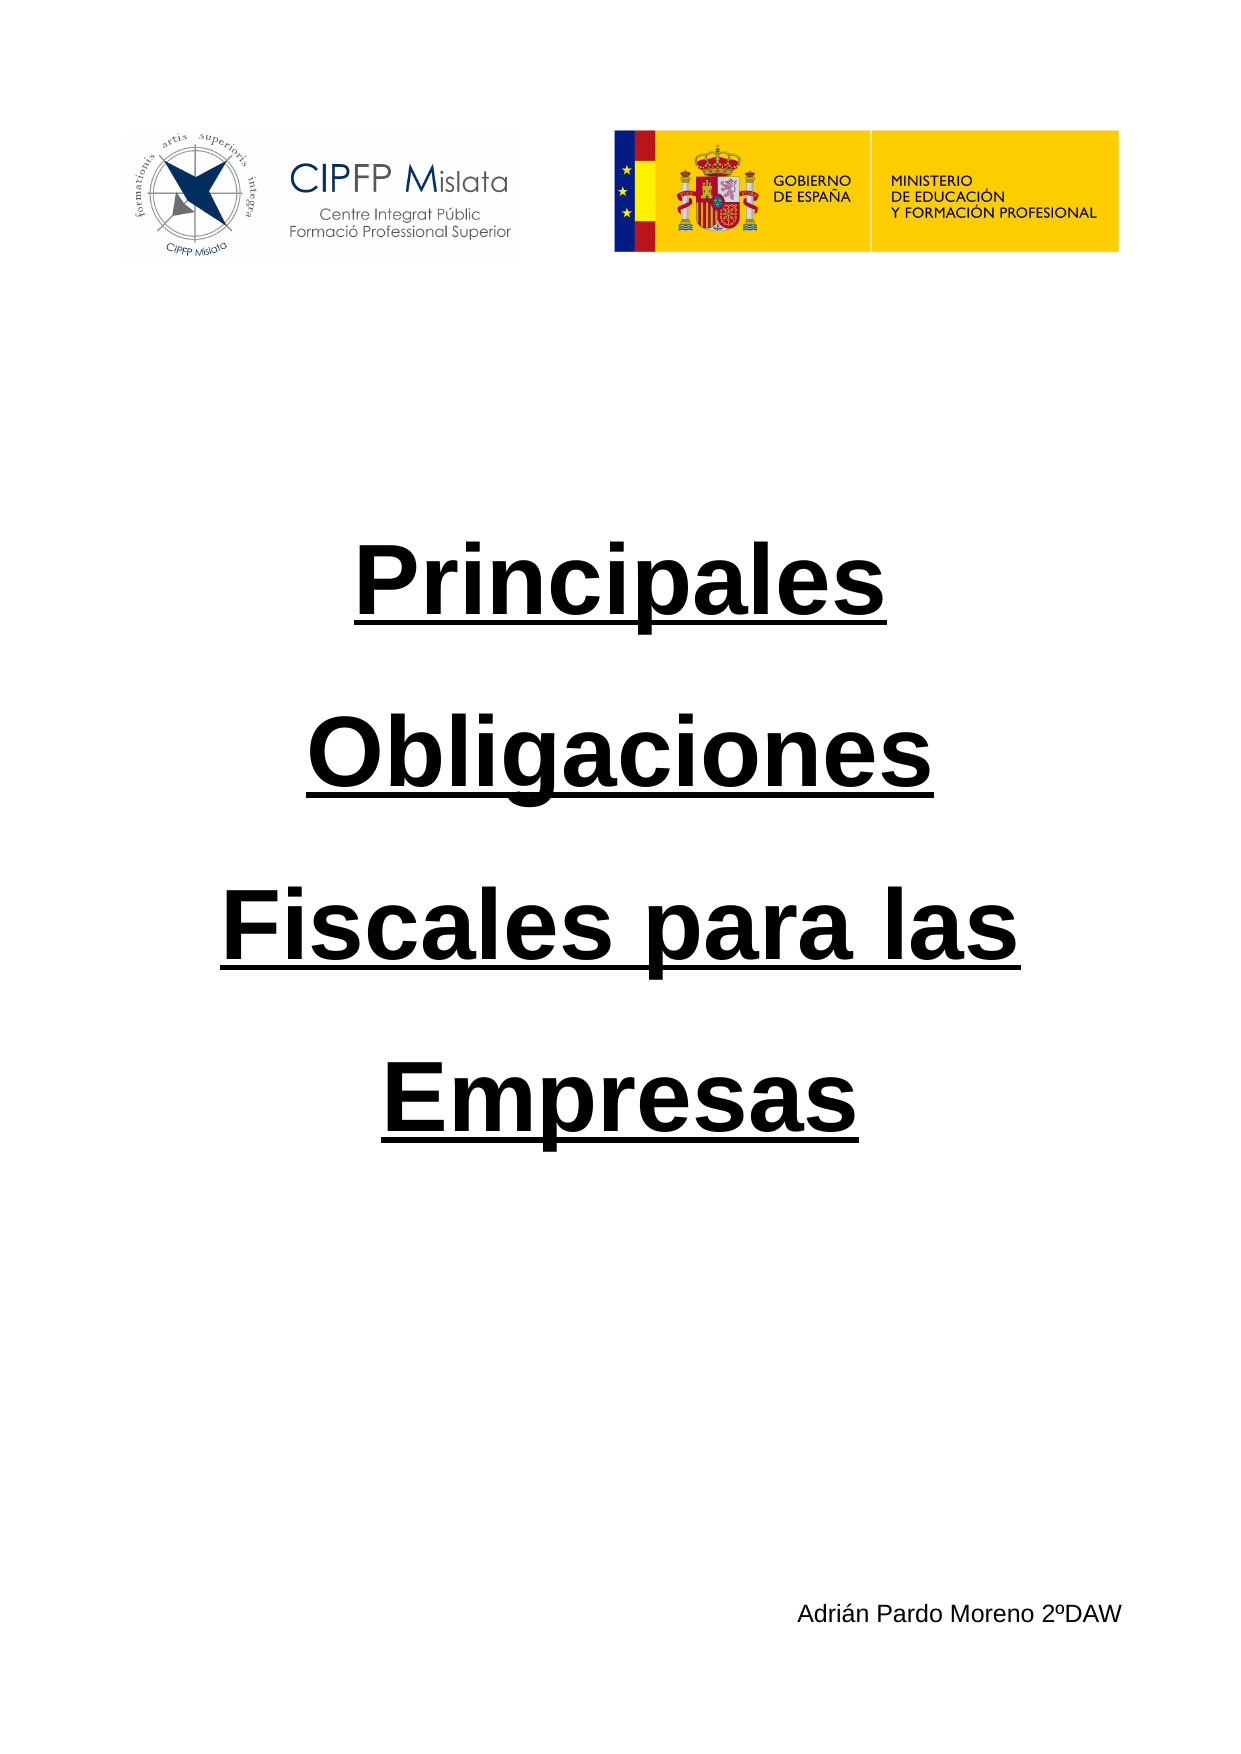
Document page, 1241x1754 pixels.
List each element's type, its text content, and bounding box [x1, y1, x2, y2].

text Adrián Pardo Moreno 2ºDAW [118, 1599, 1122, 1627]
picture [611, 127, 1122, 255]
picture [124, 130, 522, 264]
text Principales Obligaciones Fiscales para las Empresas [118, 521, 1122, 1153]
